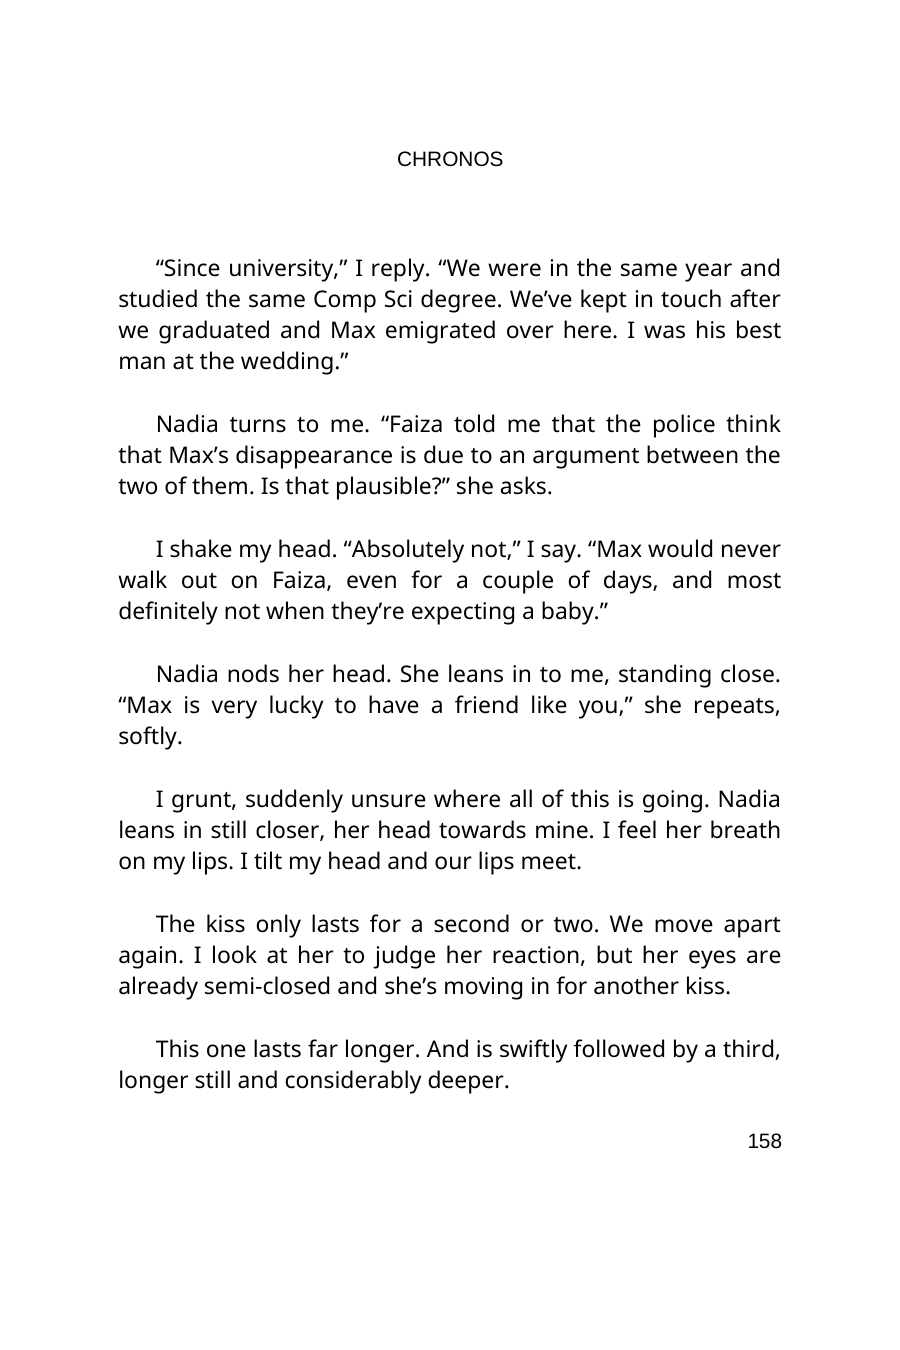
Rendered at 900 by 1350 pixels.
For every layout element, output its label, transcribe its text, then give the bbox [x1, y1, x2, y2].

text Nadia turns to me. “Faiza told me that the police think that Max’s disappearance is due to an argument between the two of them. Is that plausible?” she asks. [118, 408, 782, 501]
text This one lasts far longer. And is swiftly followed by a third, longer still and considerably deeper. [118, 1033, 782, 1095]
text I shake my head. “Absolutely not,” I say. “Max would never walk out on Faiza, even for a couple of days, and most definitely not when they’re expecting a baby.” [118, 533, 782, 626]
text Nadia nods her head. She leans in to me, standing close. “Max is very lucky to have a friend like you,” she repeats, softly. [118, 658, 782, 751]
text The kiss only lasts for a second or two. We move apart again. I look at her to judge her reaction, but her eyes are already semi-closed and she’s moving in for another kiss. [118, 908, 782, 1001]
text I grunt, suddenly unsure where all of this is going. Nadia leans in still closer, her head towards mine. I feel her breath on my lips. I tilt my head and our lips meet. [118, 783, 782, 876]
text “Since university,” I reply. “We were in the same year and studied the same Comp Sci degree. We’ve kept in touch after we graduated and Max emigrated over here. I was his best man at the wedding.” [118, 251, 782, 376]
